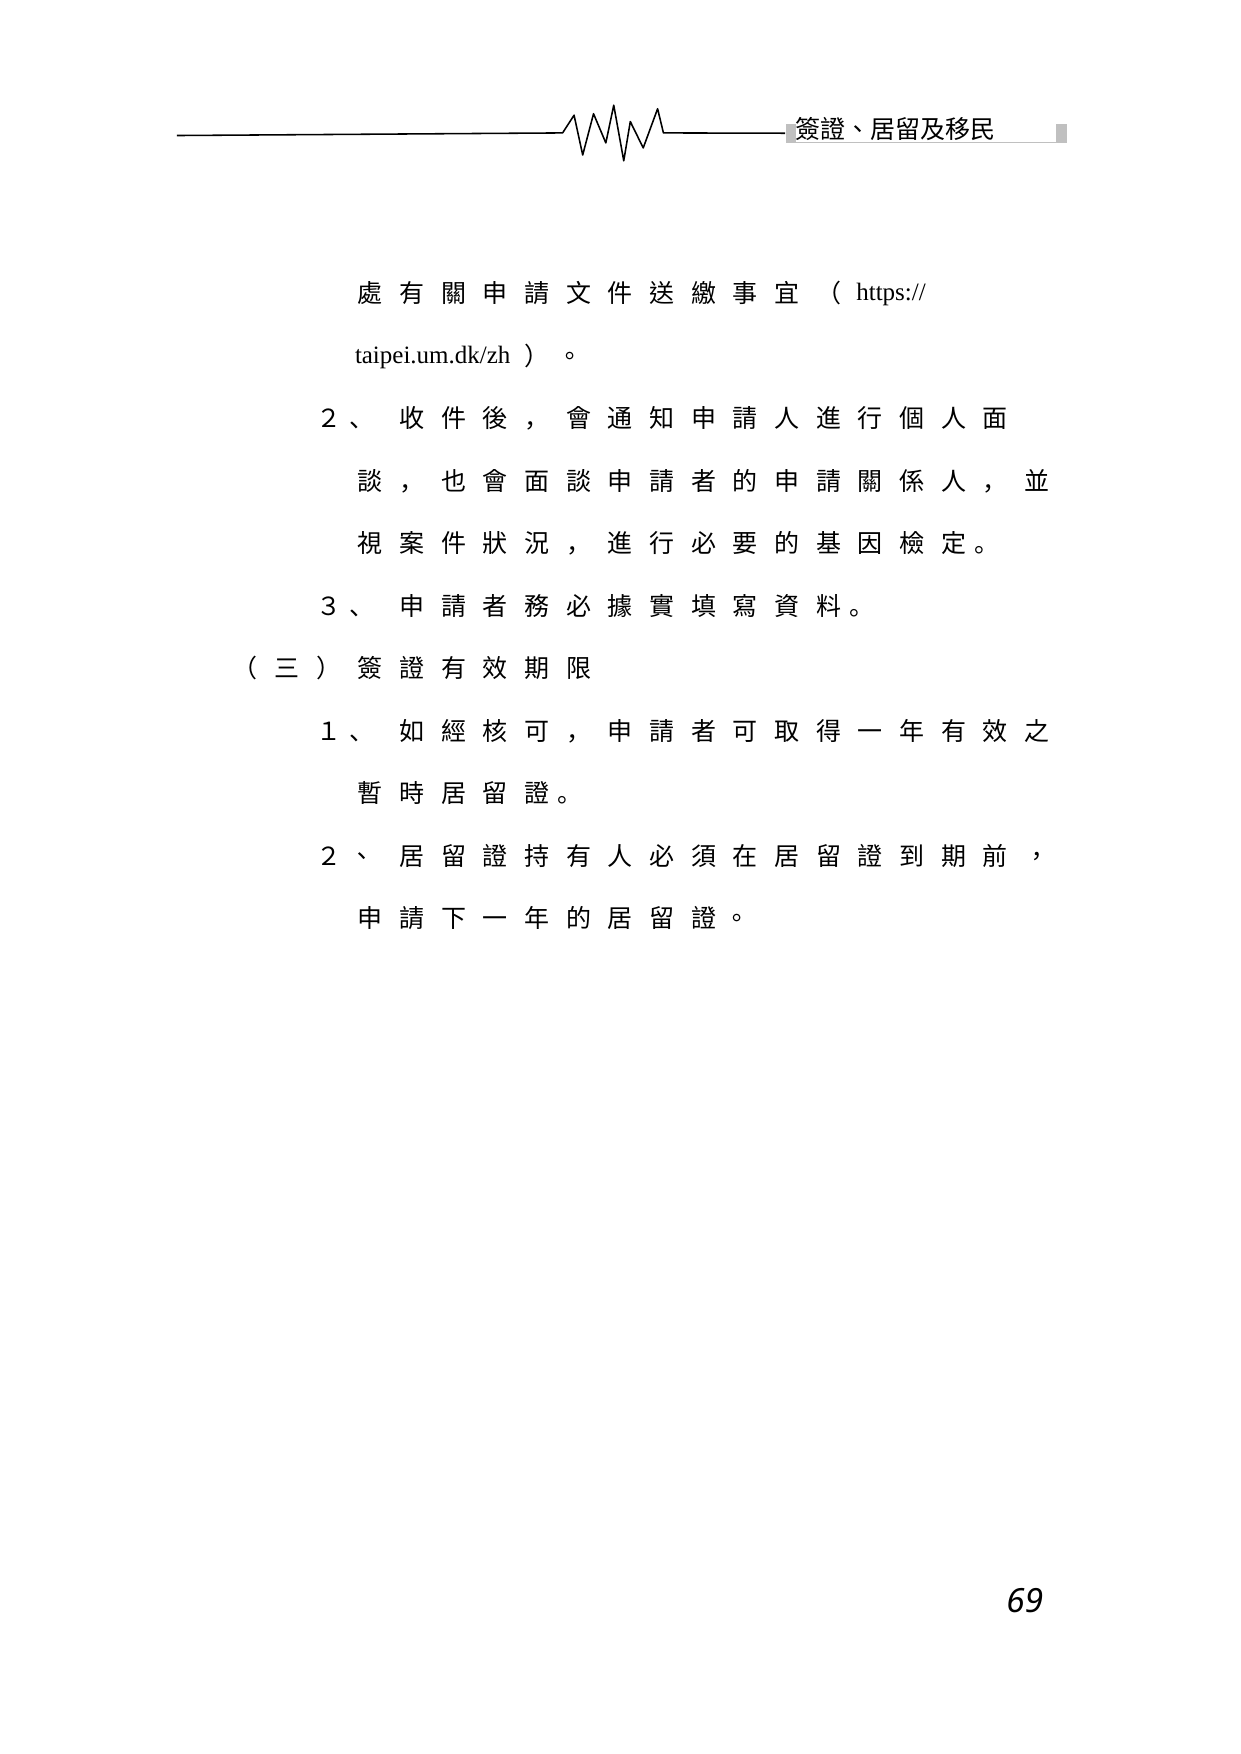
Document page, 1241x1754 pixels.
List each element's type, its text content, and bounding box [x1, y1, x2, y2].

text ２、收件後，會通知申請人進行個人面談，也會面談申請者的申請關係人，並視案件狀況，進行必要的基因檢定。 [281, 375, 1058, 563]
text １、如經核可，申請者可取得一年有效之暫時居留證。 [281, 688, 1058, 813]
text 處有關申請文件送繳事宜（https://taipei.um.dk/zh）。 [281, 250, 1058, 375]
text （三）簽證有效期限 [207, 625, 1058, 688]
text ３、申請者務必據實填寫資料。 [281, 563, 1058, 625]
text ２、居留證持有人必須在居留證到期前，申請下一年的居留證。 [281, 813, 1058, 938]
